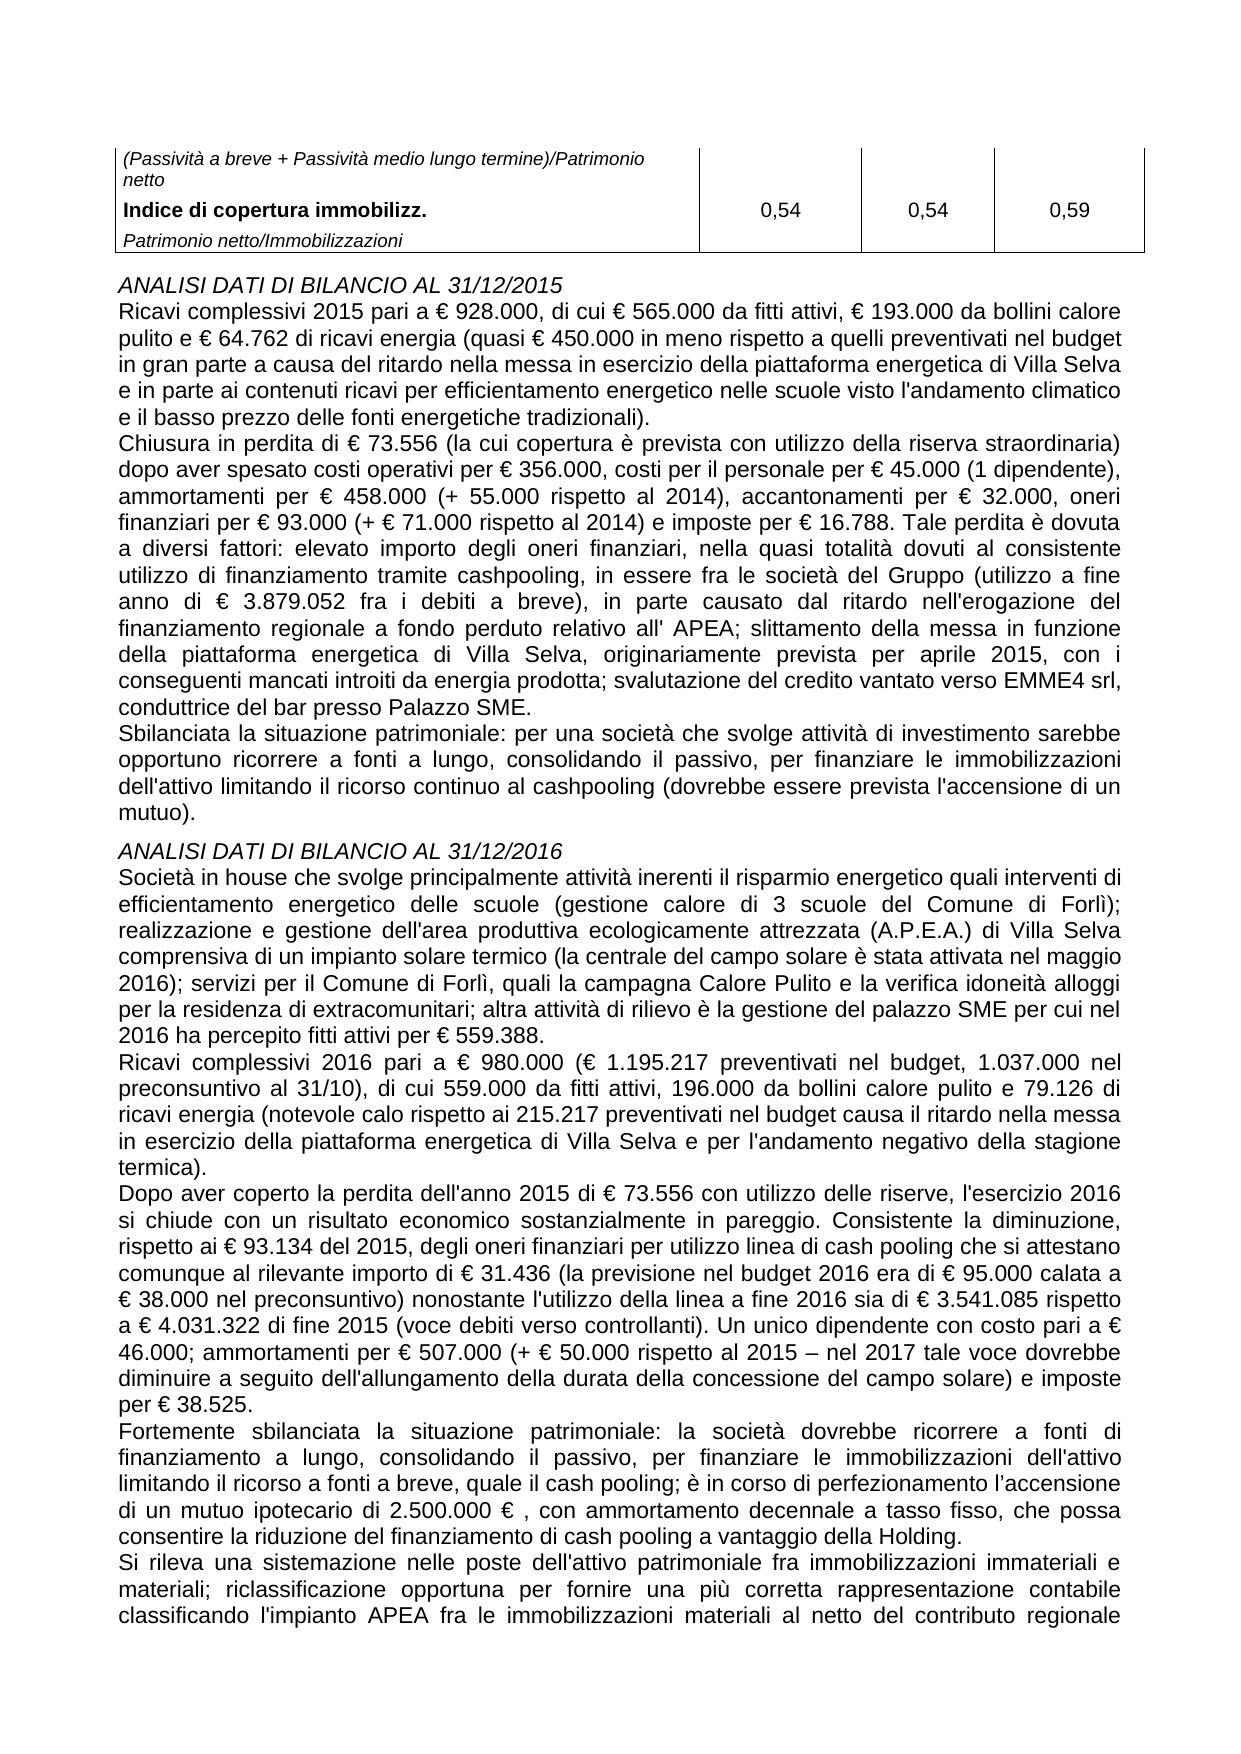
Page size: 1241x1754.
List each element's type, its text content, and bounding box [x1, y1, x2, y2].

text Si rileva una sistemazione nelle poste dell'attivo patrimoniale fra immobilizzazioni immateriali e materiali; riclassificazione opportuna per fornire una più corretta rappresentazione contabile classificando l'impianto APEA fra le immobilizzazioni materiali al netto del contributo regionale [118, 1549, 1122, 1628]
text Chiusura in perdita di € 73.556 (la cui copertura è prevista con utilizzo della riserva straordinaria) dopo aver spesato costi operativi per € 356.000, costi per il personale per € 45.000 (1 dipendente), ammortamenti per € 458.000 (+ 55.000 rispetto al 2014), accantonamenti per € 32.000, oneri finanziari per € 93.000 (+ € 71.000 rispetto al 2014) e imposte per € 16.788. Tale perdita è dovuta a diversi fattori: elevato importo degli oneri finanziari, nella quasi totalità dovuti al consistente utilizzo di finanziamento tramite cashpooling, in essere fra le società del Gruppo (utilizzo a fine anno di € 3.879.052 fra i debiti a breve), in parte causato dal ritardo nell'erogazione del finanziamento regionale a fondo perduto relativo all' APEA; slittamento della messa in funzione della piattaforma energetica di Villa Selva, originariamente prevista per aprile 2015, con i conseguenti mancati introiti da energia prodotta; svalutazione del credito vantato verso EMME4 srl, conduttrice del bar presso Palazzo SME. [118, 430, 1122, 720]
table_cell [995, 222, 1144, 252]
table_cell 0,54 [700, 191, 861, 222]
text ANALISI DATI DI BILANCIO AL 31/12/2015 [118, 272, 1122, 298]
text Dopo aver coperto la perdita dell'anno 2015 di € 73.556 con utilizzo delle riserve, l'esercizio 2016 si chiude con un risultato economico sostanzialmente in pareggio. Consistente la diminuzione, rispetto ai € 93.134 del 2015, degli oneri finanziari per utilizzo linea di cash pooling che si attestano comunque al rilevante importo di € 31.436 (la previsione nel budget 2016 era di € 95.000 calata a € 38.000 nel preconsuntivo) nonostante l'utilizzo della linea a fine 2016 sia di € 3.541.085 rispetto a € 4.031.322 di fine 2015 (voce debiti verso controllanti). Un unico dipendente con costo pari a € 46.000; ammortamenti per € 507.000 (+ € 50.000 rispetto al 2015 – nel 2017 tale voce dovrebbe diminuire a seguito dell'allungamento della durata della concessione del campo solare) e imposte per € 38.525. [118, 1180, 1122, 1418]
text Società in house che svolge principalmente attività inerenti il risparmio energetico quali interventi di efficientamento energetico delle scuole (gestione calore di 3 scuole del Comune di Forlì); realizzazione e gestione dell'area produttiva ecologicamente attrezzata (A.P.E.A.) di Villa Selva comprensiva di un impianto solare termico (la centrale del campo solare è stata attivata nel maggio 2016); servizi per il Comune di Forlì, quali la campagna Calore Pulito e la verifica idoneità alloggi per la residenza di extracomunitari; altra attività di rilievo è la gestione del palazzo SME per cui nel 2016 ha percepito fitti attivi per € 559.388. [118, 864, 1122, 1049]
text Ricavi complessivi 2016 pari a € 980.000 (€ 1.195.217 preventivati nel budget, 1.037.000 nel preconsuntivo al 31/10), di cui 559.000 da fitti attivi, 196.000 da bollini calore pulito e 79.126 di ricavi energia (notevole calo rispetto ai 215.217 preventivati nel budget causa il ritardo nella messa in esercizio della piattaforma energetica di Villa Selva e per l'andamento negativo della stagione termica). [118, 1049, 1122, 1180]
table_cell Indice di copertura immobilizz. [116, 191, 699, 222]
text Ricavi complessivi 2015 pari a € 928.000, di cui € 565.000 da fitti attivi, € 193.000 da bollini calore pulito e € 64.762 di ricavi energia (quasi € 450.000 in meno rispetto a quelli preventivati nel budget in gran parte a causa del ritardo nella messa in esercizio della piattaforma energetica di Villa Selva e in parte ai contenuti ricavi per efficientamento energetico nelle scuole visto l'andamento climatico e il basso prezzo delle fonti energetiche tradizionali). [118, 298, 1122, 430]
table_cell [862, 222, 994, 252]
table_cell [700, 222, 861, 252]
table_cell 0,59 [995, 191, 1144, 222]
text Sbilanciata la situazione patrimoniale: per una società che svolge attività di investimento sarebbe opportuno ricorrere a fonti a lungo, consolidando il passivo, per finanziare le immobilizzazioni dell'attivo limitando il ricorso continuo al cashpooling (dovrebbe essere prevista l'accensione di un mutuo). [118, 720, 1122, 825]
table_cell [862, 148, 994, 191]
text ANALISI DATI DI BILANCIO AL 31/12/2016 [118, 838, 1122, 864]
table_cell [995, 148, 1144, 191]
table_cell Patrimonio netto/Immobilizzazioni [116, 222, 699, 252]
table_cell [700, 148, 861, 191]
table_cell (Passività a breve + Passività medio lungo termine)/Patrimonio netto [116, 148, 699, 191]
table_cell 0,54 [862, 191, 994, 222]
text Fortemente sbilanciata la situazione patrimoniale: la società dovrebbe ricorrere a fonti di finanziamento a lungo, consolidando il passivo, per finanziare le immobilizzazioni dell'attivo limitando il ricorso a fonti a breve, quale il cash pooling; è in corso di perfezionamento l’accensione di un mutuo ipotecario di 2.500.000 € , con ammortamento decennale a tasso fisso, che possa consentire la riduzione del finanziamento di cash pooling a vantaggio della Holding. [118, 1418, 1122, 1549]
